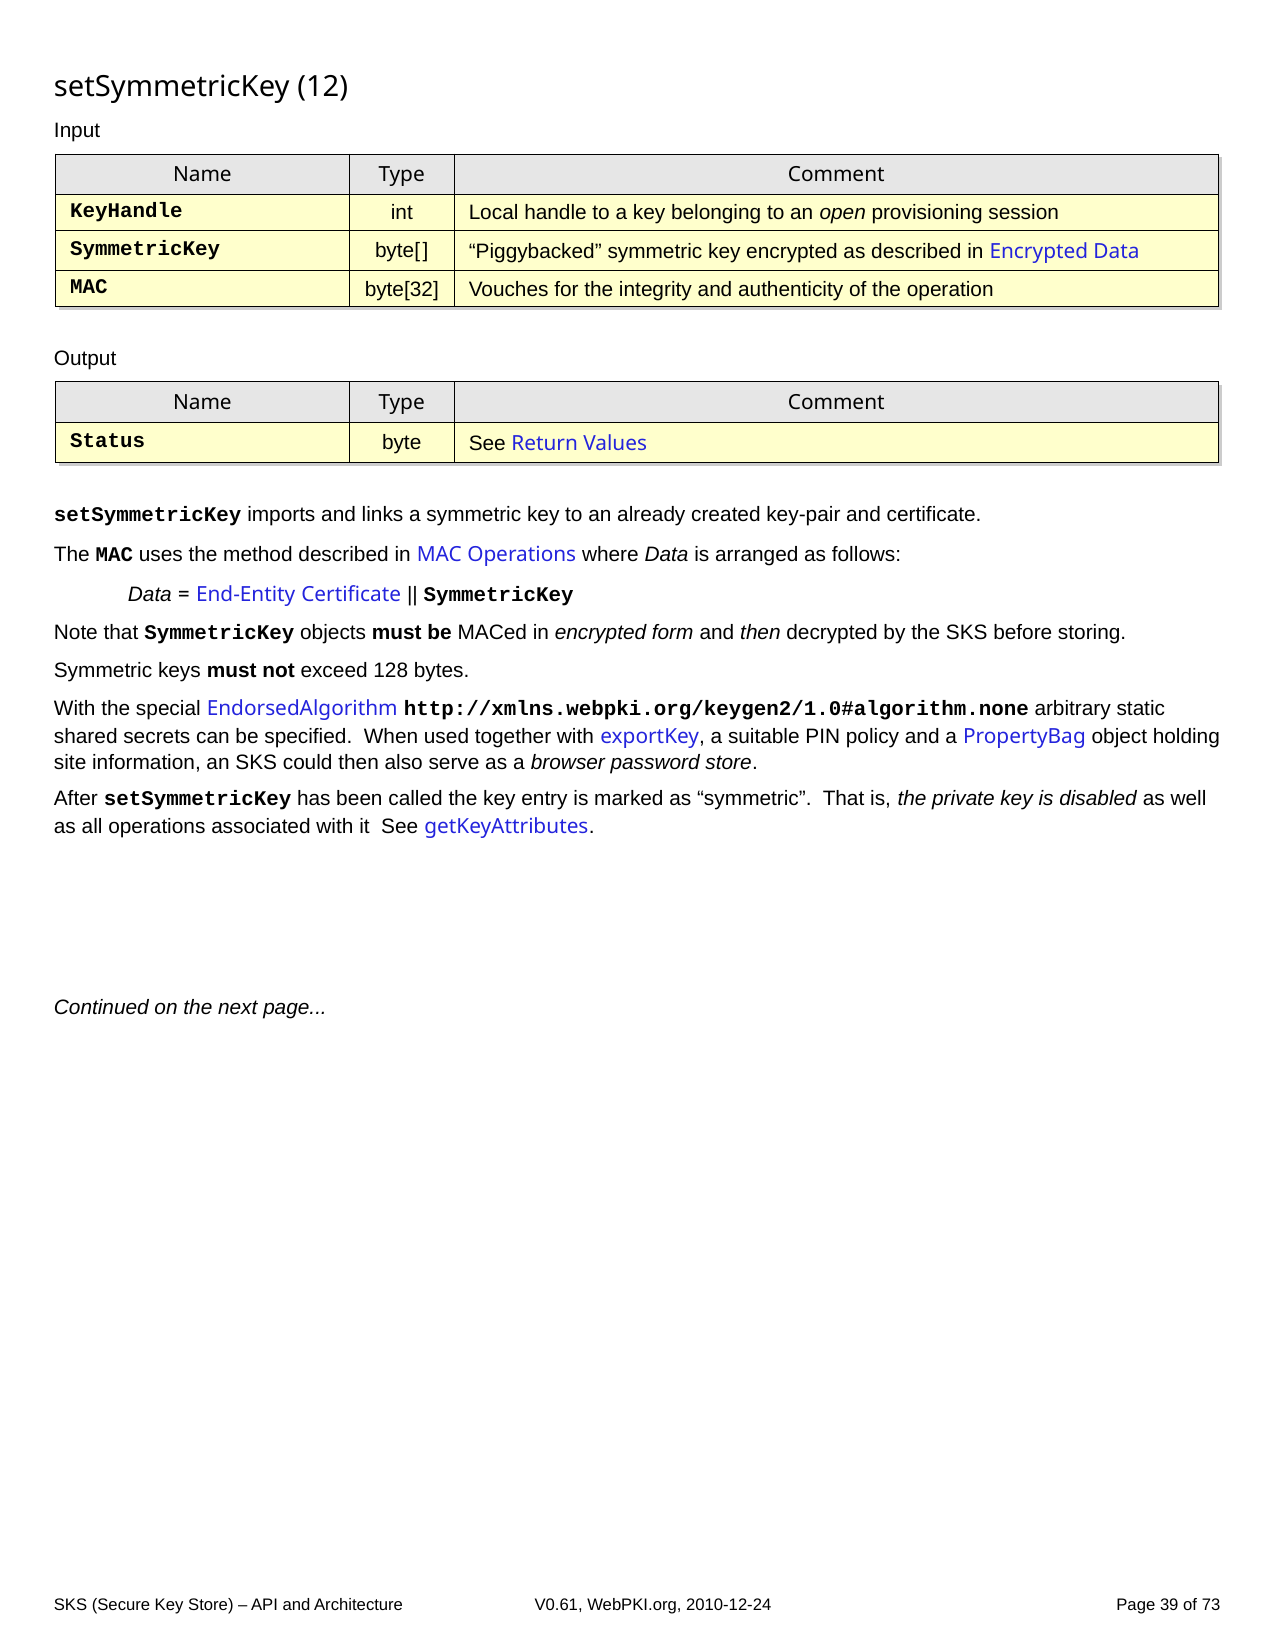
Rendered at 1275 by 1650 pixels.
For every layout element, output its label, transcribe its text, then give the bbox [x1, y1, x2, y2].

table_header Type [350, 382, 454, 422]
table_cell Status [56, 423, 349, 462]
text setSymmetricKey imports and links a symmetric key to an already created key-pair and certificate. [54, 502, 1221, 527]
table_cell Vouches for the integrity and authenticity of the operation [455, 271, 1218, 306]
table_cell “Piggybacked” symmetric key encrypted as described in Encrypted Data [455, 231, 1218, 270]
text Continued on the next page... [54, 995, 1221, 1019]
table_cell MAC [56, 271, 349, 306]
text After setSymmetricKey has been called the key entry is marked as “symmetric”. That is, the private key is disabled as well as all operations associated with it See getKeyAttributes. [54, 786, 1221, 840]
text Data = End-Entity Certificate || SymmetricKey [54, 579, 1221, 608]
text Symmetric keys must not exceed 128 bytes. [54, 657, 1221, 681]
text Note that SymmetricKey objects must be MACed in encrypted form and then decrypted by the SKS before storing. [54, 620, 1221, 646]
table_header Comment [455, 155, 1218, 194]
table_cell KeyHandle [56, 195, 349, 230]
text The MAC uses the method described in MAC Operations where Data is arranged as follows: [54, 539, 1221, 568]
table_cell Local handle to a key belonging to an open provisioning session [455, 195, 1218, 230]
table_cell See Return Values [455, 423, 1218, 462]
text Input [54, 118, 1221, 142]
text Output [54, 346, 1221, 369]
table_header Type [350, 155, 454, 194]
table_header Comment [455, 382, 1218, 422]
table_cell int [350, 195, 454, 230]
subtitle setSymmetricKey (12) [54, 66, 1221, 105]
table_header Name [56, 155, 349, 194]
table_cell SymmetricKey [56, 231, 349, 270]
text With the special EndorsedAlgorithm http://xmlns.webpki.org/keygen2/1.0#algorithm.none arbitrary static shared secrets can be specified. When used together with exportKey, a suitable PIN policy and a PropertyBag object holding site information, an SKS could then also serve as a browser password store. [54, 693, 1221, 774]
table_cell byte [350, 423, 454, 462]
table_cell byte⁮[ ] [350, 231, 454, 270]
table_header Name [56, 382, 349, 422]
table_cell byte⁮[32] [350, 271, 454, 306]
